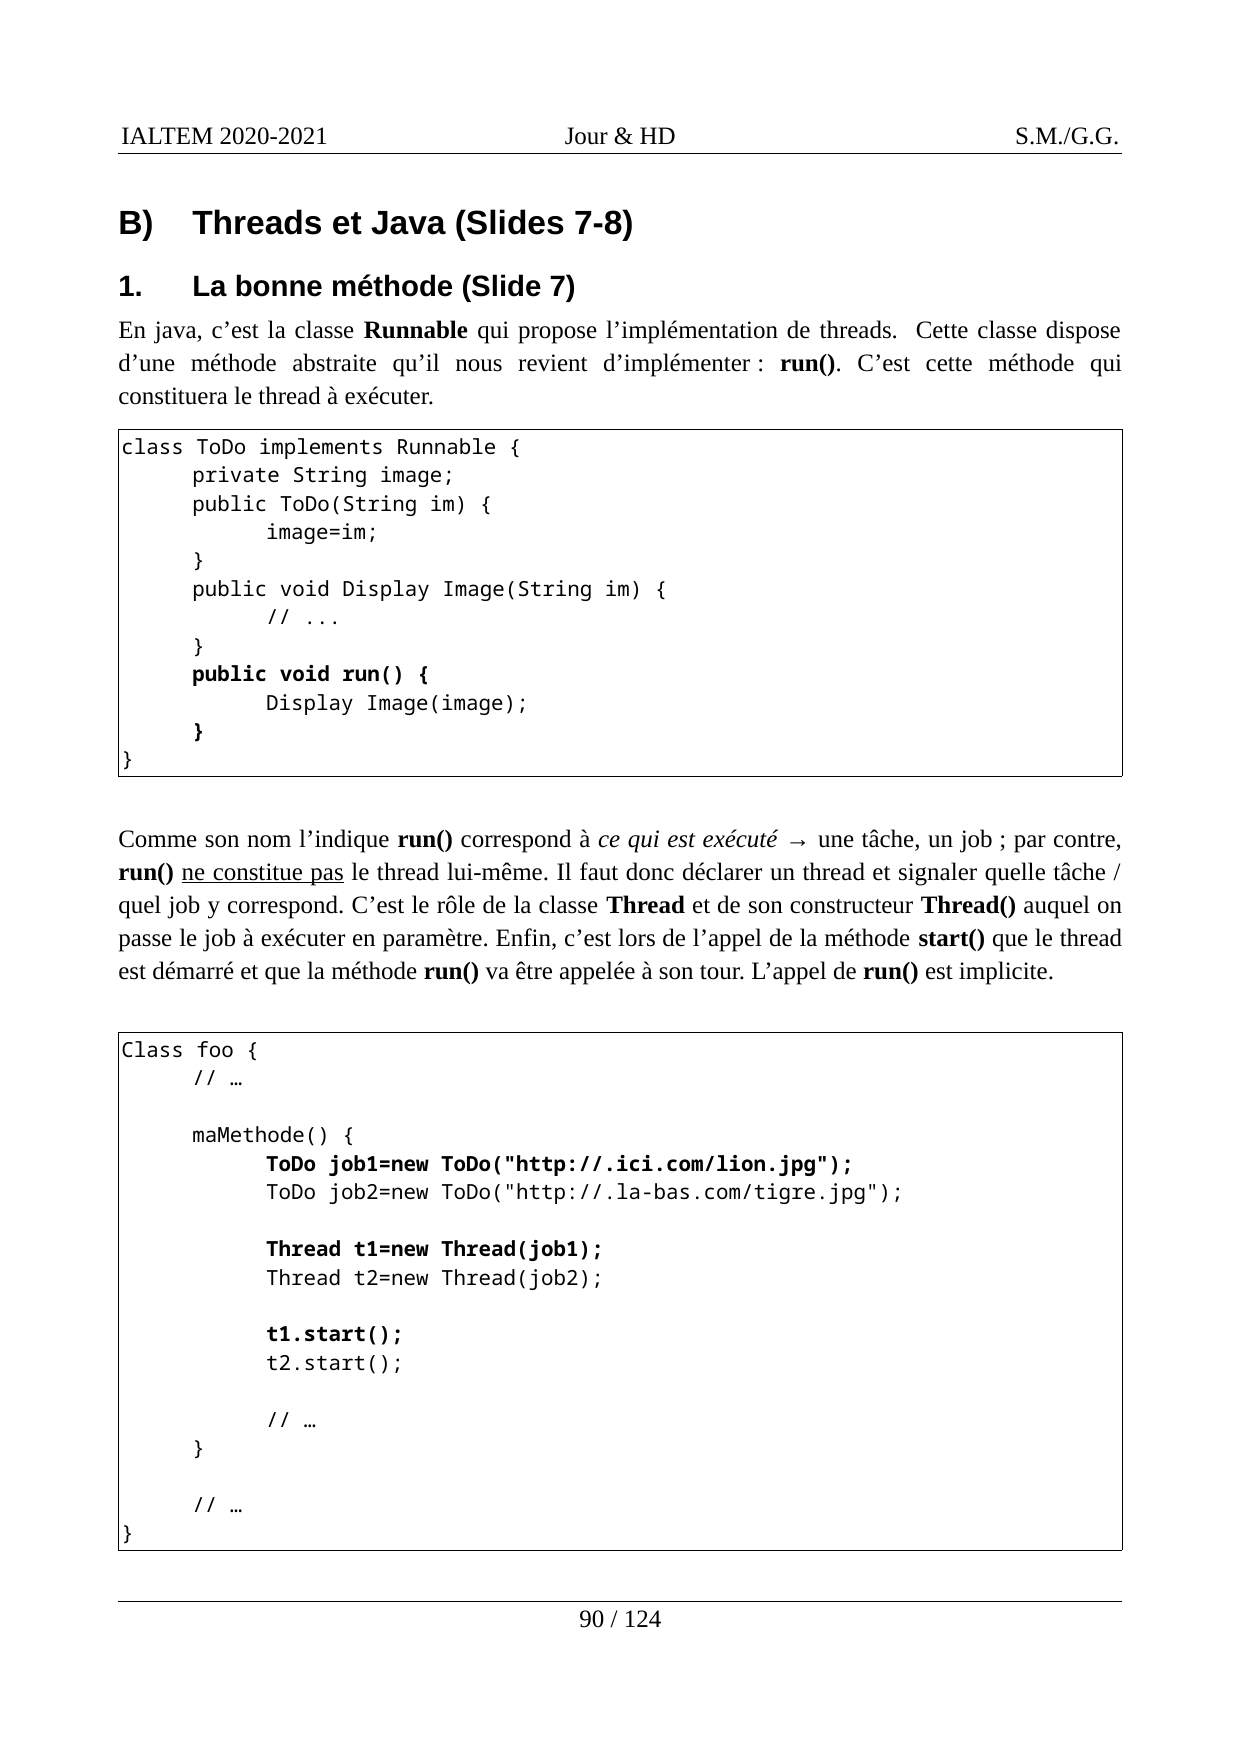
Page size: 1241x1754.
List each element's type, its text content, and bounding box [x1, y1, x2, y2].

text public void run() { [119, 656, 1122, 685]
text public ToDo(String im) { [119, 486, 1122, 514]
text ToDo job1=new ToDo("http://.ici.com/lion.jpg"); [119, 1146, 1122, 1174]
text } [119, 1430, 1122, 1462]
text } [119, 542, 1122, 571]
text Thread t1=new Thread(job1); [119, 1231, 1122, 1259]
text } [119, 1516, 1122, 1550]
text public void Display Image(String im) { [119, 571, 1122, 599]
subtitle La bonne méthode (Slide 7) [118, 269, 1122, 303]
text // … [119, 1402, 1122, 1430]
text class ToDo implements Runnable { [119, 430, 1122, 457]
text Display Image(image); [119, 685, 1122, 713]
text private String image; [119, 457, 1122, 486]
text Class foo { [119, 1033, 1122, 1061]
text ToDo job2=new ToDo("http://.la-bas.com/tigre.jpg"); [119, 1174, 1122, 1206]
text } [119, 713, 1122, 742]
text t2.start(); [119, 1345, 1122, 1376]
text } [119, 742, 1122, 776]
subtitle Threads et Java (Slides 7-8) [118, 203, 1122, 242]
text Thread t2=new Thread(job2); [119, 1259, 1122, 1291]
text t1.start(); [119, 1316, 1122, 1345]
text Comme son nom l’indique run() correspond à ce qui est exécuté → une tâche, un job ; par contre, run() ne constitue pas le thread lui-même. Il faut donc déclarer un thread et signaler quelle tâche / quel job y correspond. C’est le rôle de la classe Thread et de son constructeur Thread() auquel on passe le job à exécuter en paramètre. Enfin, c’est lors de l’appel de la méthode start() que le thread est démarré et que la méthode run() va être appelée à son tour. L’appel de run() est implicite. [118, 824, 1122, 984]
text // … [119, 1487, 1122, 1516]
text } [119, 628, 1122, 656]
text // ... [119, 599, 1122, 628]
text image=im; [119, 514, 1122, 542]
text // … [119, 1061, 1122, 1092]
text maMethode() { [119, 1117, 1122, 1146]
text En java, c’est la classe Runnable qui propose l’implémentation de threads. Cette classe dispose d’une méthode abstraite qu’il nous revient d’implémenter : run(). C’est cette méthode qui constituera le thread à exécuter. [118, 315, 1122, 410]
